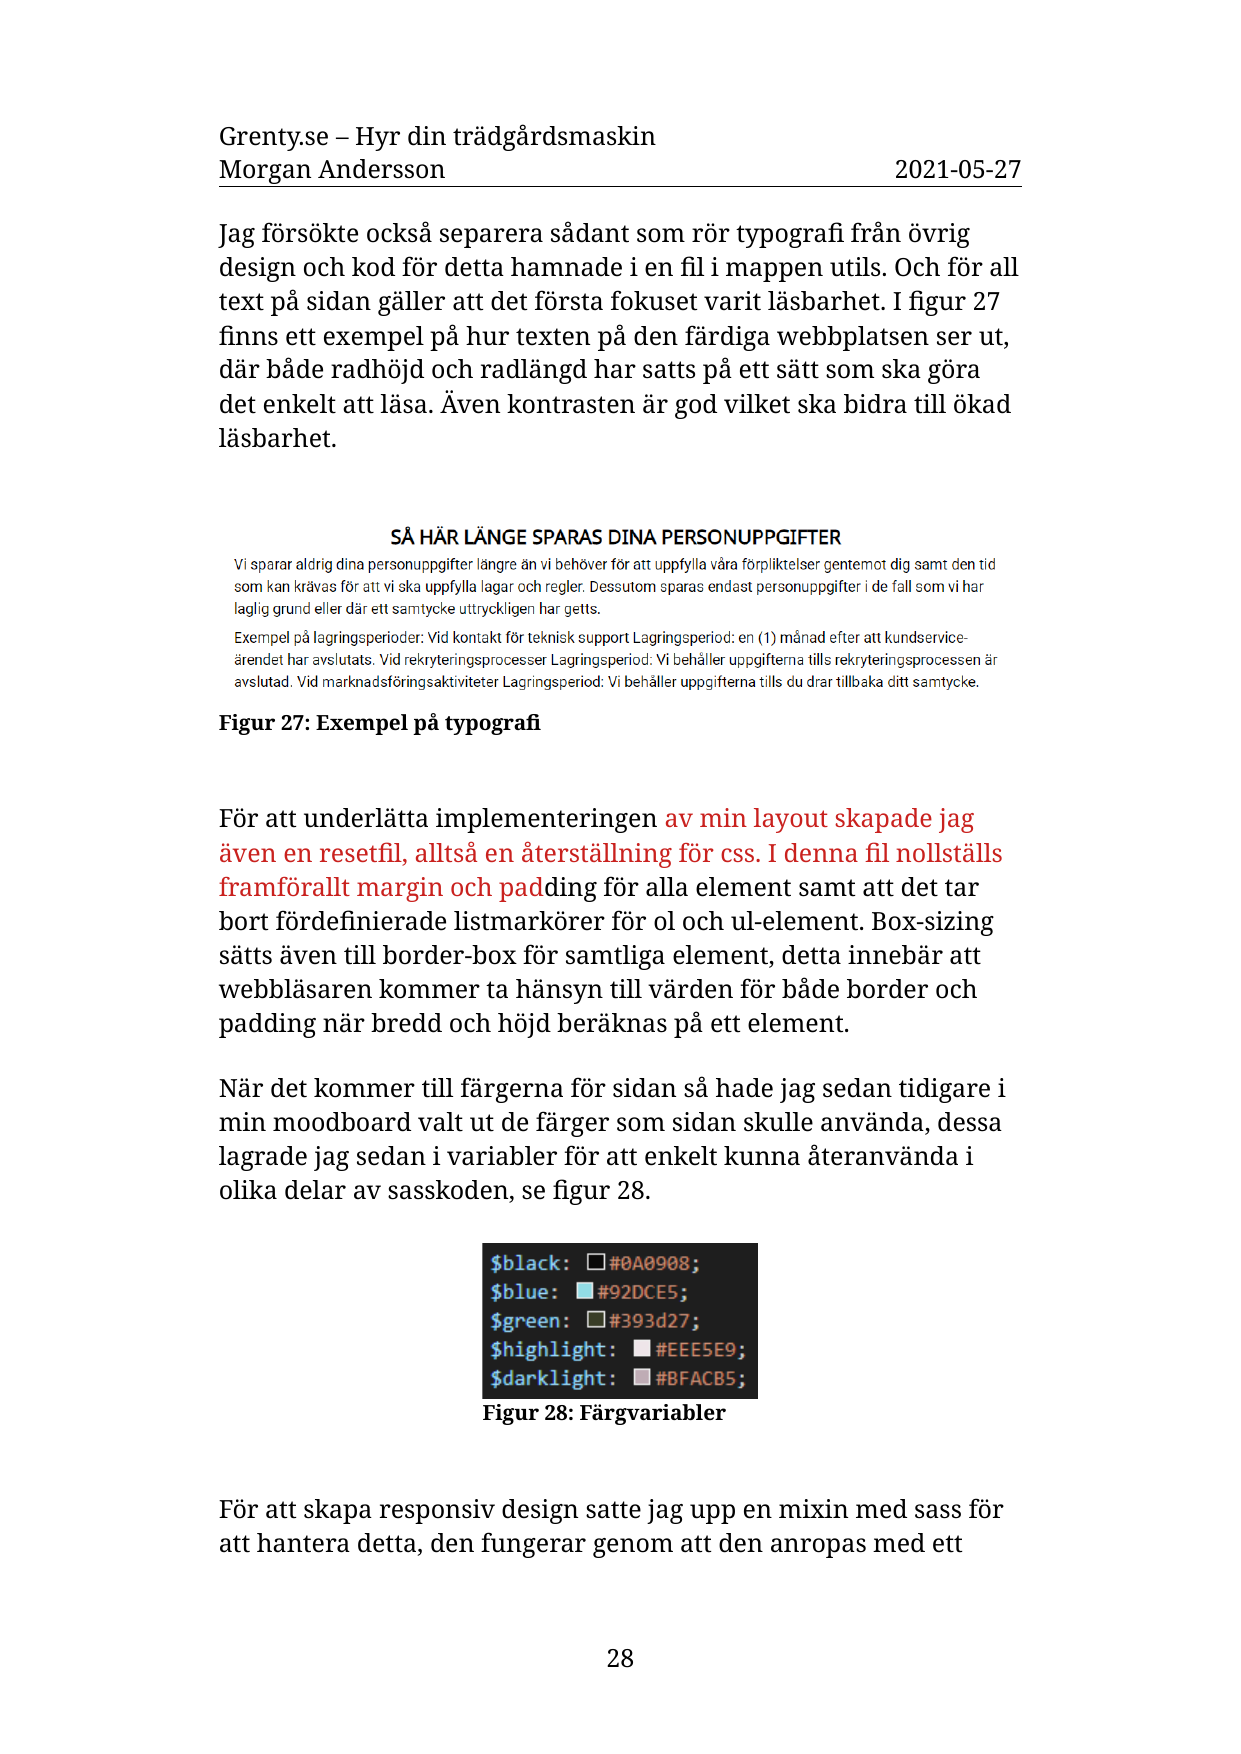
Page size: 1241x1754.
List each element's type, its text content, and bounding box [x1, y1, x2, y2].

text Figur 27: Exempel på typografi [218, 708, 1022, 736]
picture [482, 1243, 758, 1399]
text För att skapa responsiv design satte jag upp en mixin med sass för att hantera detta, den fungerar genom att den anropas med ett [218, 1491, 1022, 1559]
picture [218, 491, 1022, 708]
text För att underlätta implementeringen av min layout skapade jag även en resetfil, alltså en återställning för css. I denna fil nollställs framförallt margin och padding för alla element samt att det tar bort fördefinierade listmarkörer för ol och ul-element. Box-sizing sätts även till border-box för samtliga element, detta innebär att webbläsaren kommer ta hänsyn till värden för både border och padding när bredd och höjd beräknas på ett element. [218, 801, 1022, 1039]
text Jag försökte också separera sådant som rör typografi från övrig design och kod för detta hamnade i en fil i mappen utils. Och för all text på sidan gäller att det första fokuset varit läsbarhet. I figur 27 finns ett exempel på hur texten på den färdiga webbplatsen ser ut, där både radhöjd och radlängd har satts på ett sätt som ska göra det enkelt att läsa. Även kontrasten är god vilket ska bidra till ökad läsbarhet. [218, 216, 1022, 454]
text När det kommer till färgerna för sidan så hade jag sedan tidigare i min moodboard valt ut de färger som sidan skulle använda, dessa lagrade jag sedan i variabler för att enkelt kunna återanvända i olika delar av sasskoden, se figur 28. [218, 1070, 1022, 1207]
text Figur 28: Färgvariabler [482, 1399, 758, 1427]
